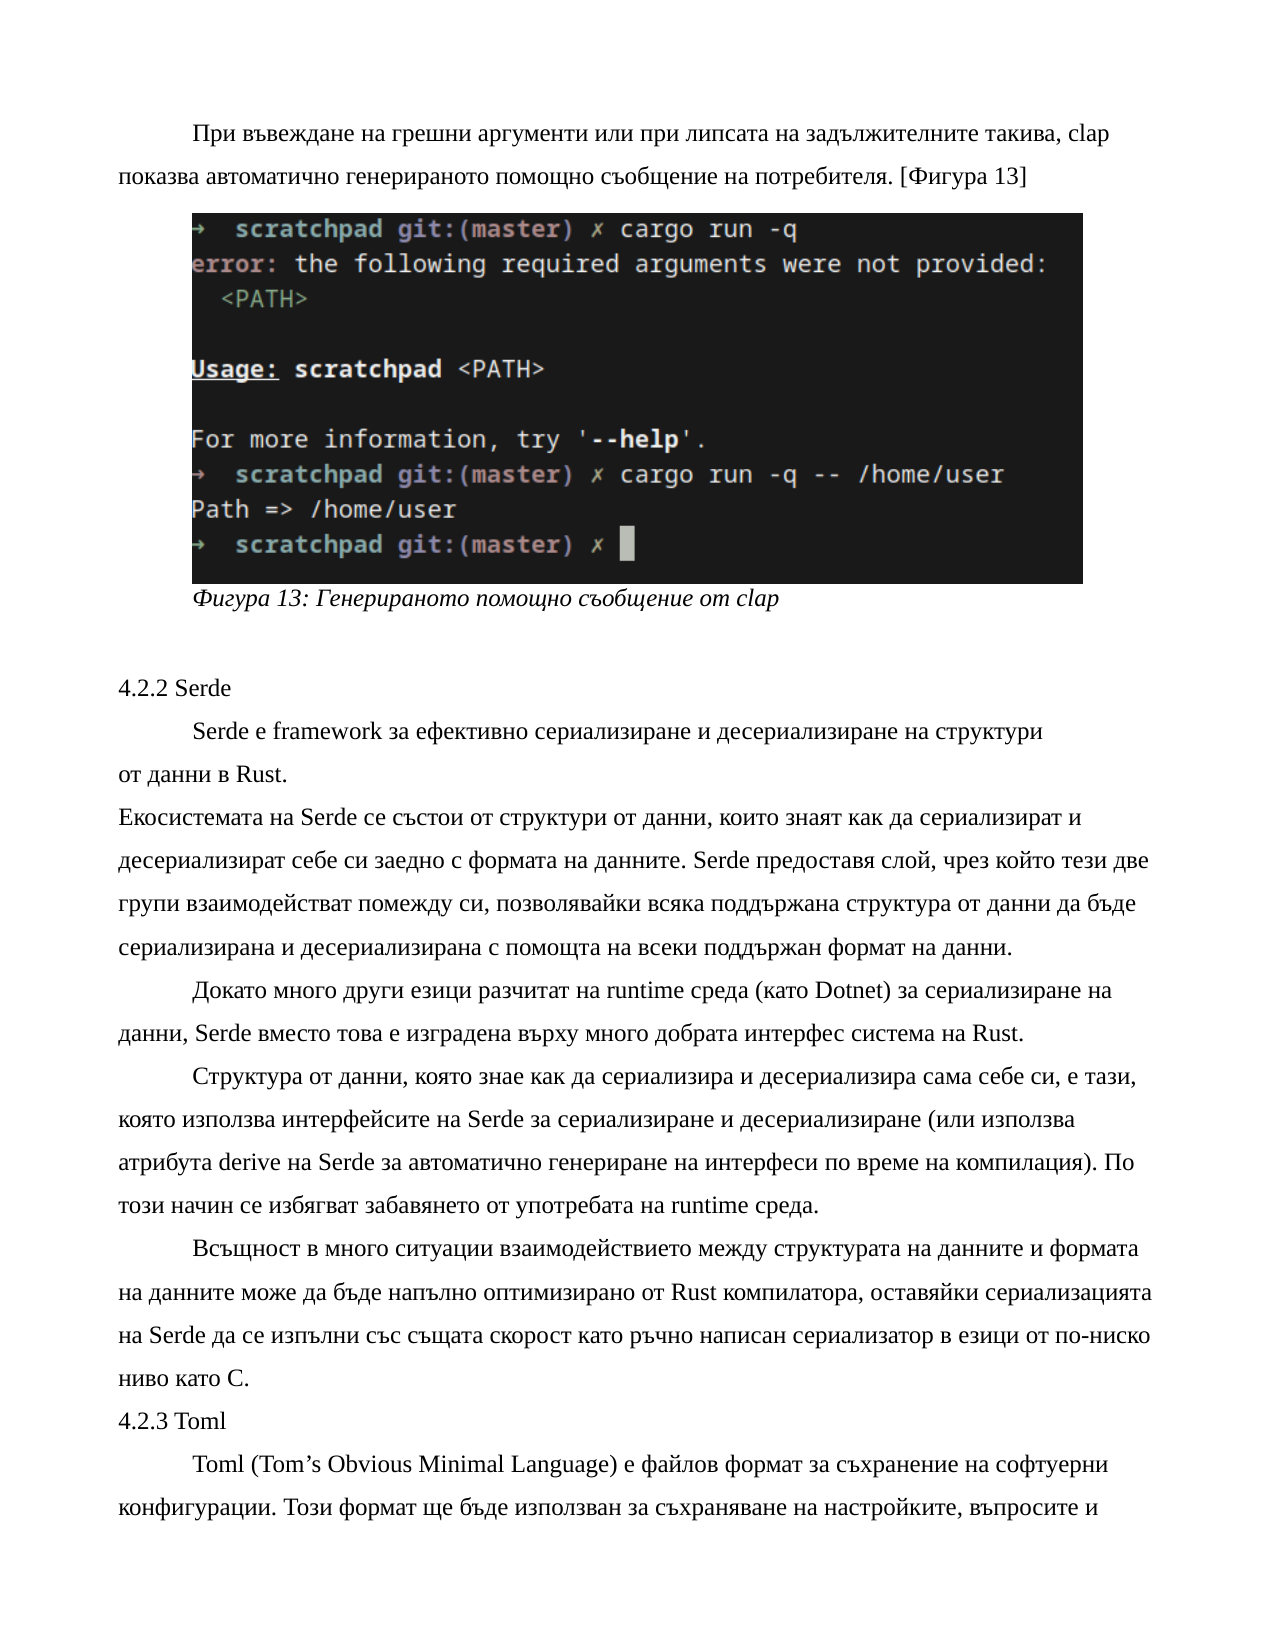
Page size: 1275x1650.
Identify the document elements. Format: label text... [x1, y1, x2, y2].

text 4.2.3 Toml [118, 1406, 1157, 1435]
text Serde е framework за ефективно сериализиране и десериализиране на структури [118, 716, 1157, 745]
text от данни в Rust. [118, 759, 1157, 788]
text Екосистемата на Serde се състои от структури от данни, които знаят как да сериализират и десериализират себе си заедно с формата на данните. Serde предоставя слой, чрез който тези две групи взаимодействат помежду си, позволявайки всяка поддържана структура от данни да бъде сериализирана и десериализирана с помощта на всеки поддържан формат на данни. [118, 802, 1157, 960]
text При въвеждане на грешни аргументи или при липсата на задължителните такива, clap показва автоматично генерираното помощно съобщение на потребителя. [Фигура 13] 4.2.2 Serde [118, 118, 1157, 702]
text Toml (Tom’s Obvious Minimal Language) е файлов формат за съхранение на софтуерни конфигурации. Този формат ще бъде използван за съхраняване на настройките, въпросите и [118, 1449, 1157, 1521]
text Докато много други езици разчитат на runtime среда (като Dotnet) за сериализиране на данни, Serde вместо това е изградена върху много добрата интерфес система на Rust. [118, 975, 1157, 1047]
picture [192, 213, 1083, 584]
text Фигура 13: Генерираното помощно съобщение от clap [192, 584, 1083, 612]
text Структура от данни, която знае как да сериализира и десериализира сама себе си, е тази, която използва интерфейсите на Serde за сериализиране и десериализиране (или използва атрибута derive на Serde за автоматично генериране на интерфеси по време на компилация). По този начин се избягват забавянето от употребата на runtime среда. [118, 1061, 1157, 1219]
text Всъщност в много ситуации взаимодействието между структурата на данните и формата на данните може да бъде напълно оптимизирано от Rust компилатора, оставяйки сериализацията на Serde да се изпълни със същата скорост като ръчно написан сериализатор в езици от по-ниско ниво като C. [118, 1233, 1157, 1392]
